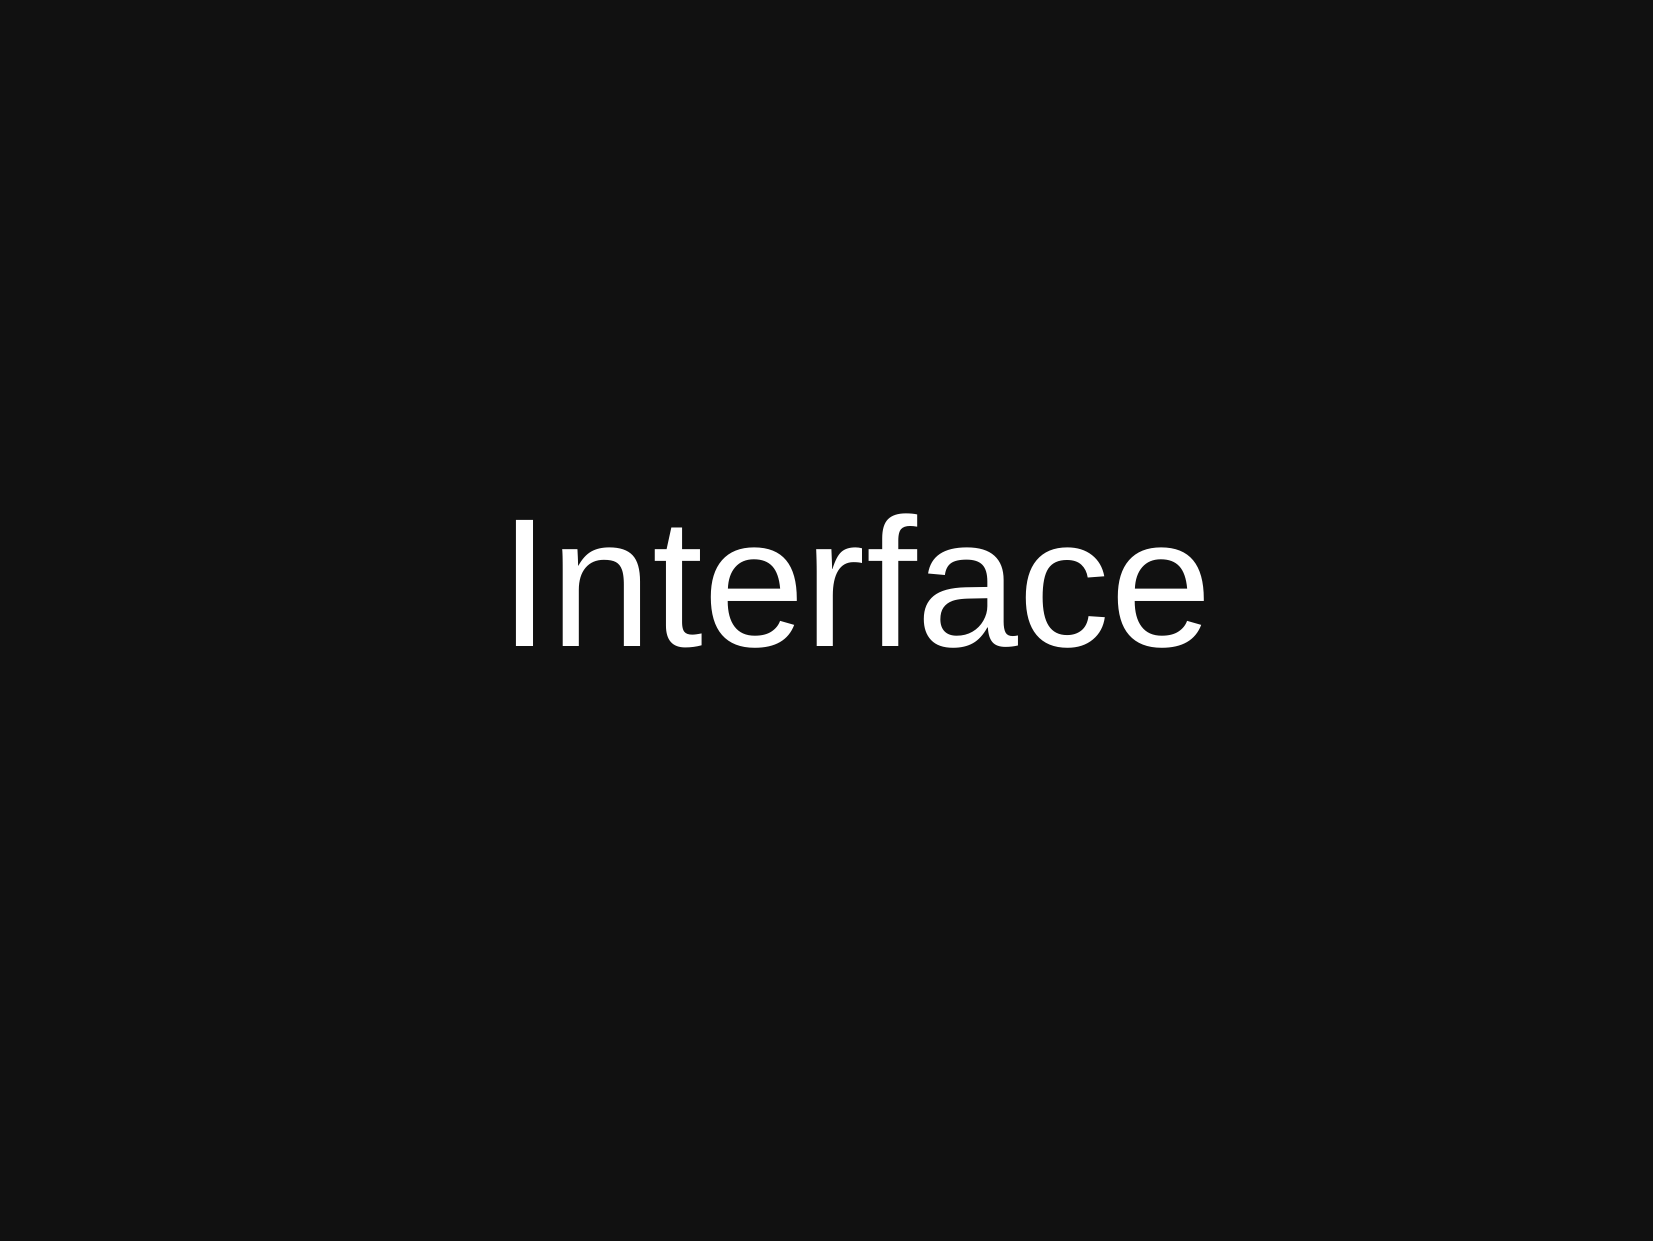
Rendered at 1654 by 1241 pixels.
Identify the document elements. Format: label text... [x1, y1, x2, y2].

list Interface [70, 480, 1559, 685]
